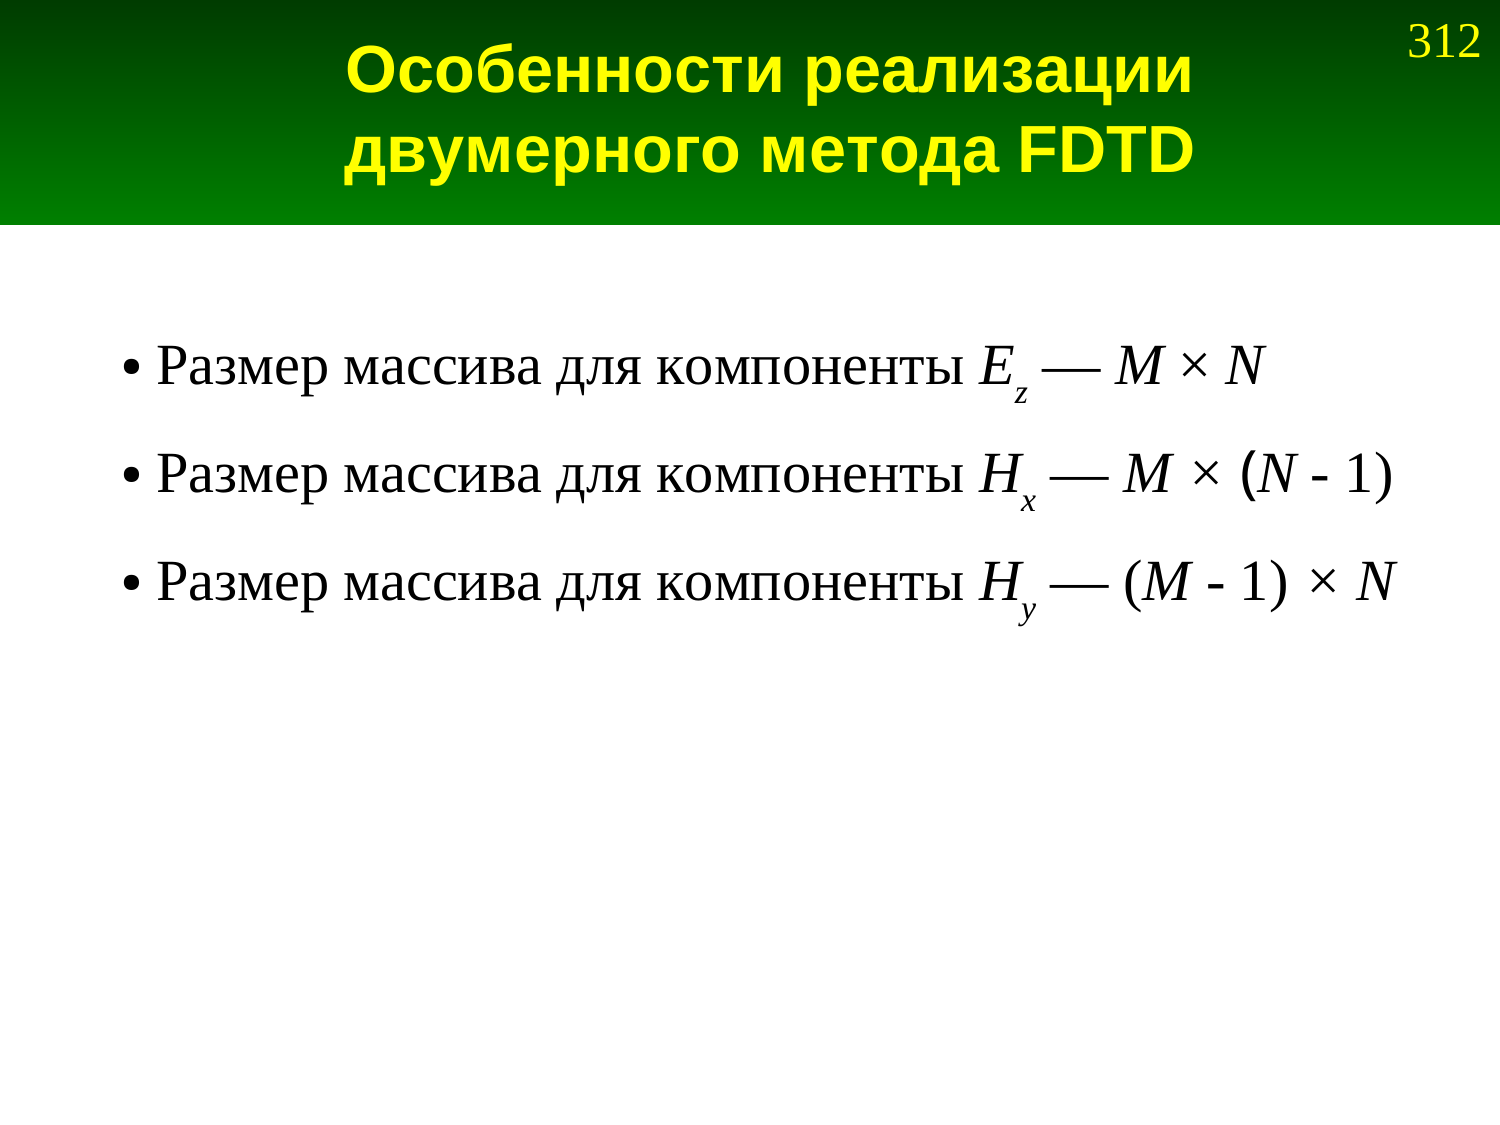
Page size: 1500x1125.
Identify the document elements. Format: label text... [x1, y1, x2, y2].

title Особенности реализации двумерного метода FDTD [100, 7, 1441, 204]
text_box Размер массива для компоненты Ez — M × N Размер массива для компоненты Hx — M × (N - 1) Размер массива для компоненты Hy — (M - 1) × N [106, 318, 1414, 634]
